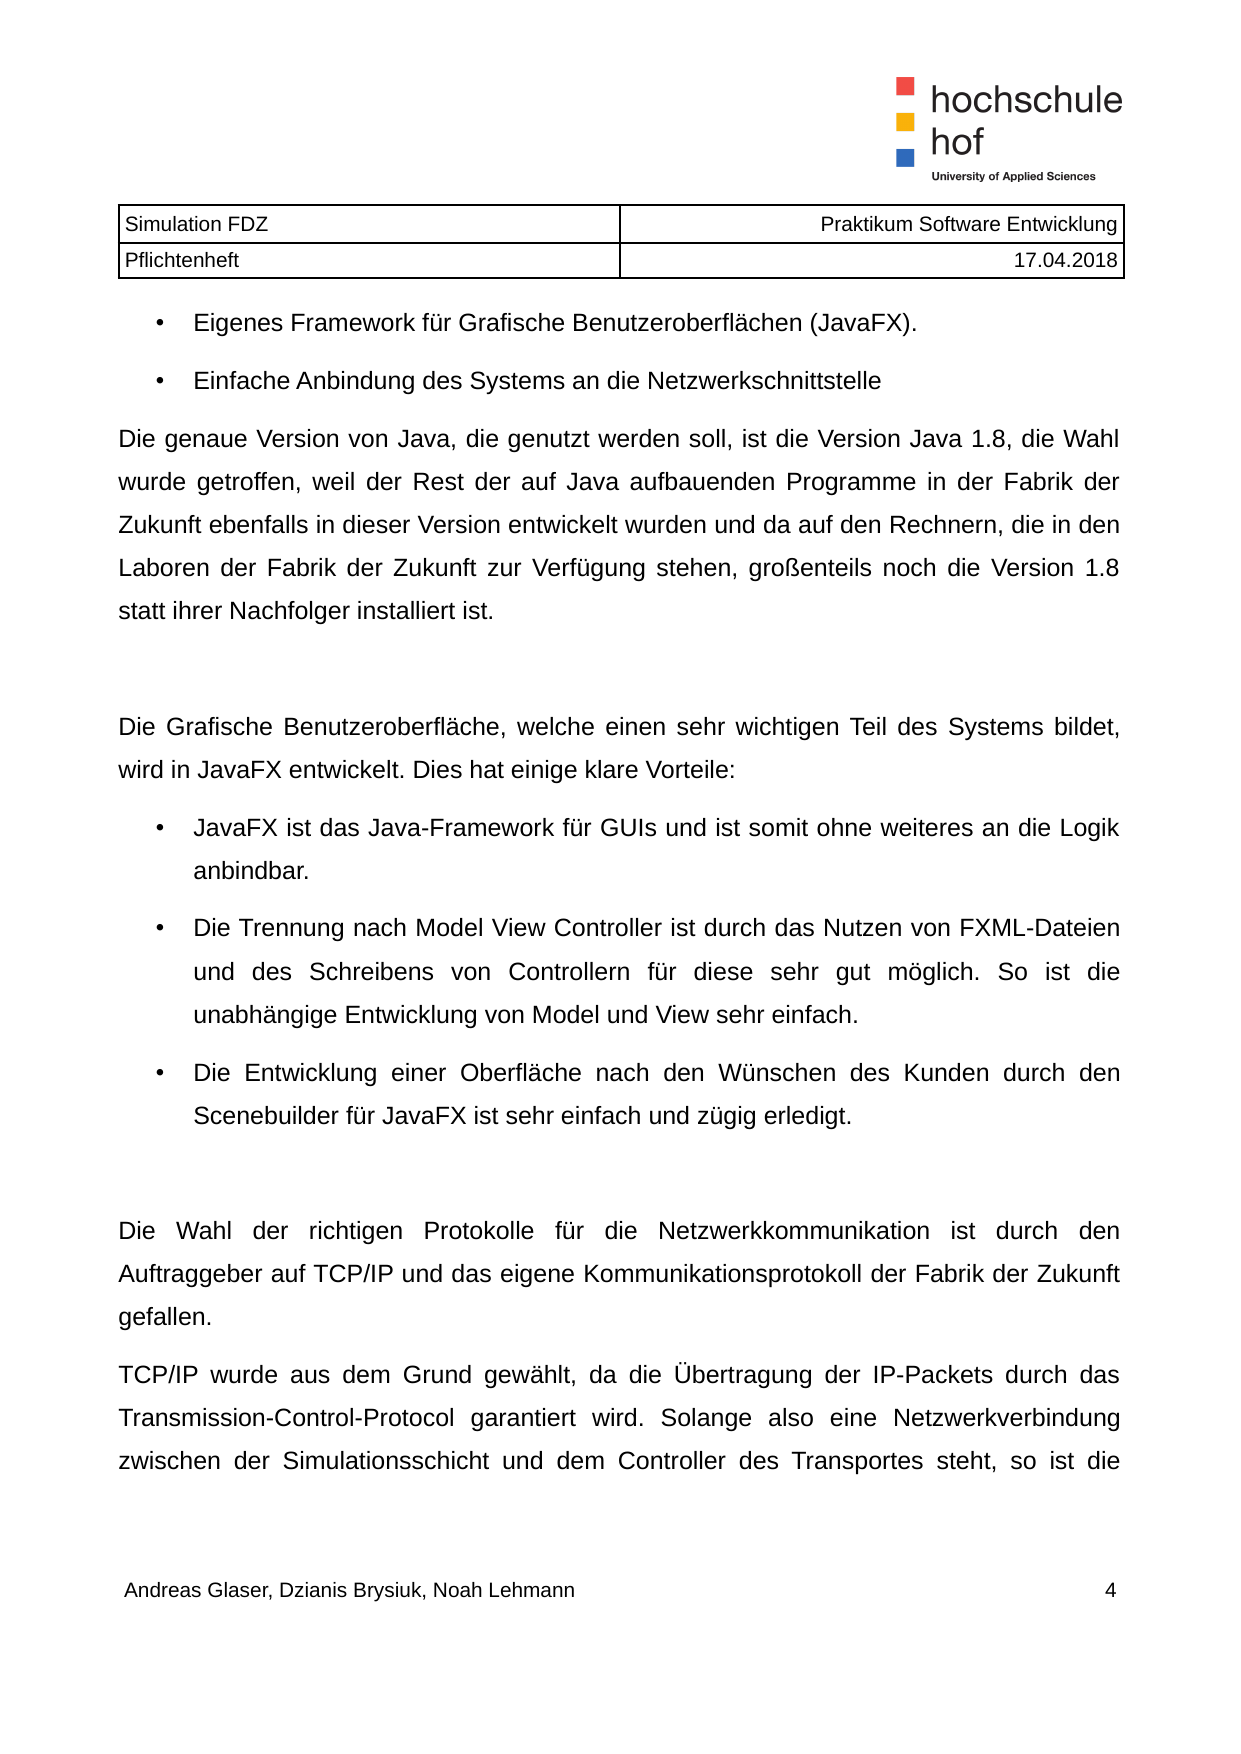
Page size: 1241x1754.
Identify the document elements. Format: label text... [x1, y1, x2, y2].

list Die Trennung nach Model View Controller ist durch das Nutzen von FXML-Dateien und des Schreibens von Controllern für diese sehr gut möglich. So ist die unabhängige Entwicklung von Model und View sehr einfach. [156, 913, 1122, 1028]
text TCP/IP wurde aus dem Grund gewählt, da die Übertragung der IP-Packets durch das Transmission-Control-Protocol garantiert wird. Solange also eine Netzwerkverbindung zwischen der Simulationsschicht und dem Controller des Transportes steht, so ist die [118, 1360, 1122, 1475]
text Die Wahl der richtigen Protokolle für die Netzwerkkommunikation ist durch den Auftraggeber auf TCP/IP und das eigene Kommunikationsprotokoll der Fabrik der Zukunft gefallen. [118, 1216, 1122, 1331]
list Die Entwicklung einer Oberfläche nach den Wünschen des Kunden durch den Scenebuilder für JavaFX ist sehr einfach und zügig erledigt. [156, 1057, 1122, 1129]
list JavaFX ist das Java-Framework für GUIs und ist somit ohne weiteres an die Logik anbindbar. [156, 812, 1122, 884]
picture [896, 77, 1122, 182]
text Die Grafische Benutzeroberfläche, welche einen sehr wichtigen Teil des Systems bildet, wird in JavaFX entwickelt. Dies hat einige klare Vorteile: [118, 712, 1122, 783]
text Die genaue Version von Java, die genutzt werden soll, ist die Version Java 1.8, die Wahl wurde getroffen, weil der Rest der auf Java aufbauenden Programme in der Fabrik der Zukunft ebenfalls in dieser Version entwickelt wurden und da auf den Rechnern, die in den Laboren der Fabrik der Zukunft zur Verfügung stehen, großenteils noch die Version 1.8 statt ihrer Nachfolger installiert ist. [118, 424, 1122, 625]
list Eigenes Framework für Grafische Benutzeroberflächen (JavaFX). [156, 308, 1122, 337]
list Einfache Anbindung des Systems an die Netzwerkschnittstelle [156, 366, 1122, 395]
